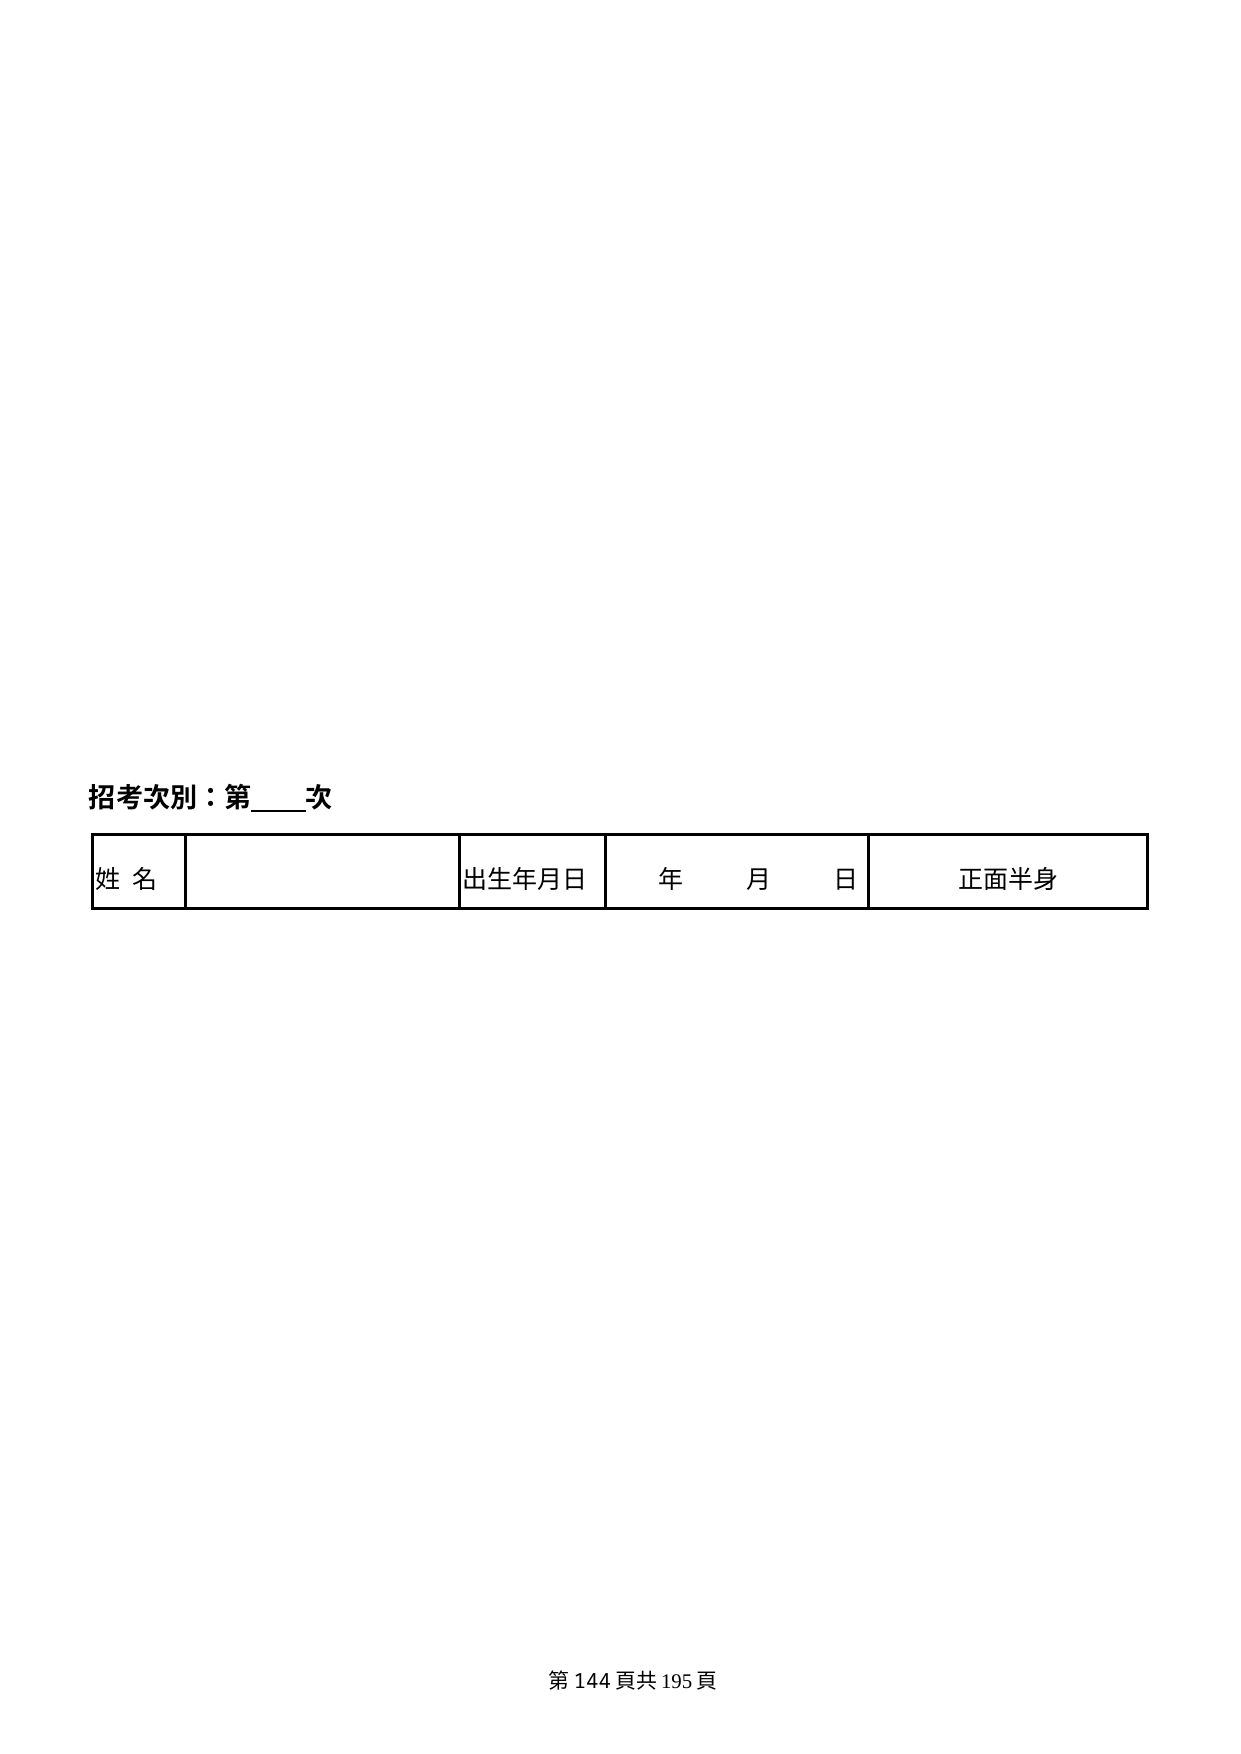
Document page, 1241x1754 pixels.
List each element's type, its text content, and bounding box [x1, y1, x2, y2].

table_header 出生年月日 [461, 836, 604, 907]
table_header 姓 名 [94, 836, 184, 907]
table_header 正面半身 [870, 836, 1146, 907]
table_header 年 月 日 [607, 836, 867, 907]
text 招考次別：第 次 [89, 776, 1152, 815]
table_header [187, 836, 458, 907]
